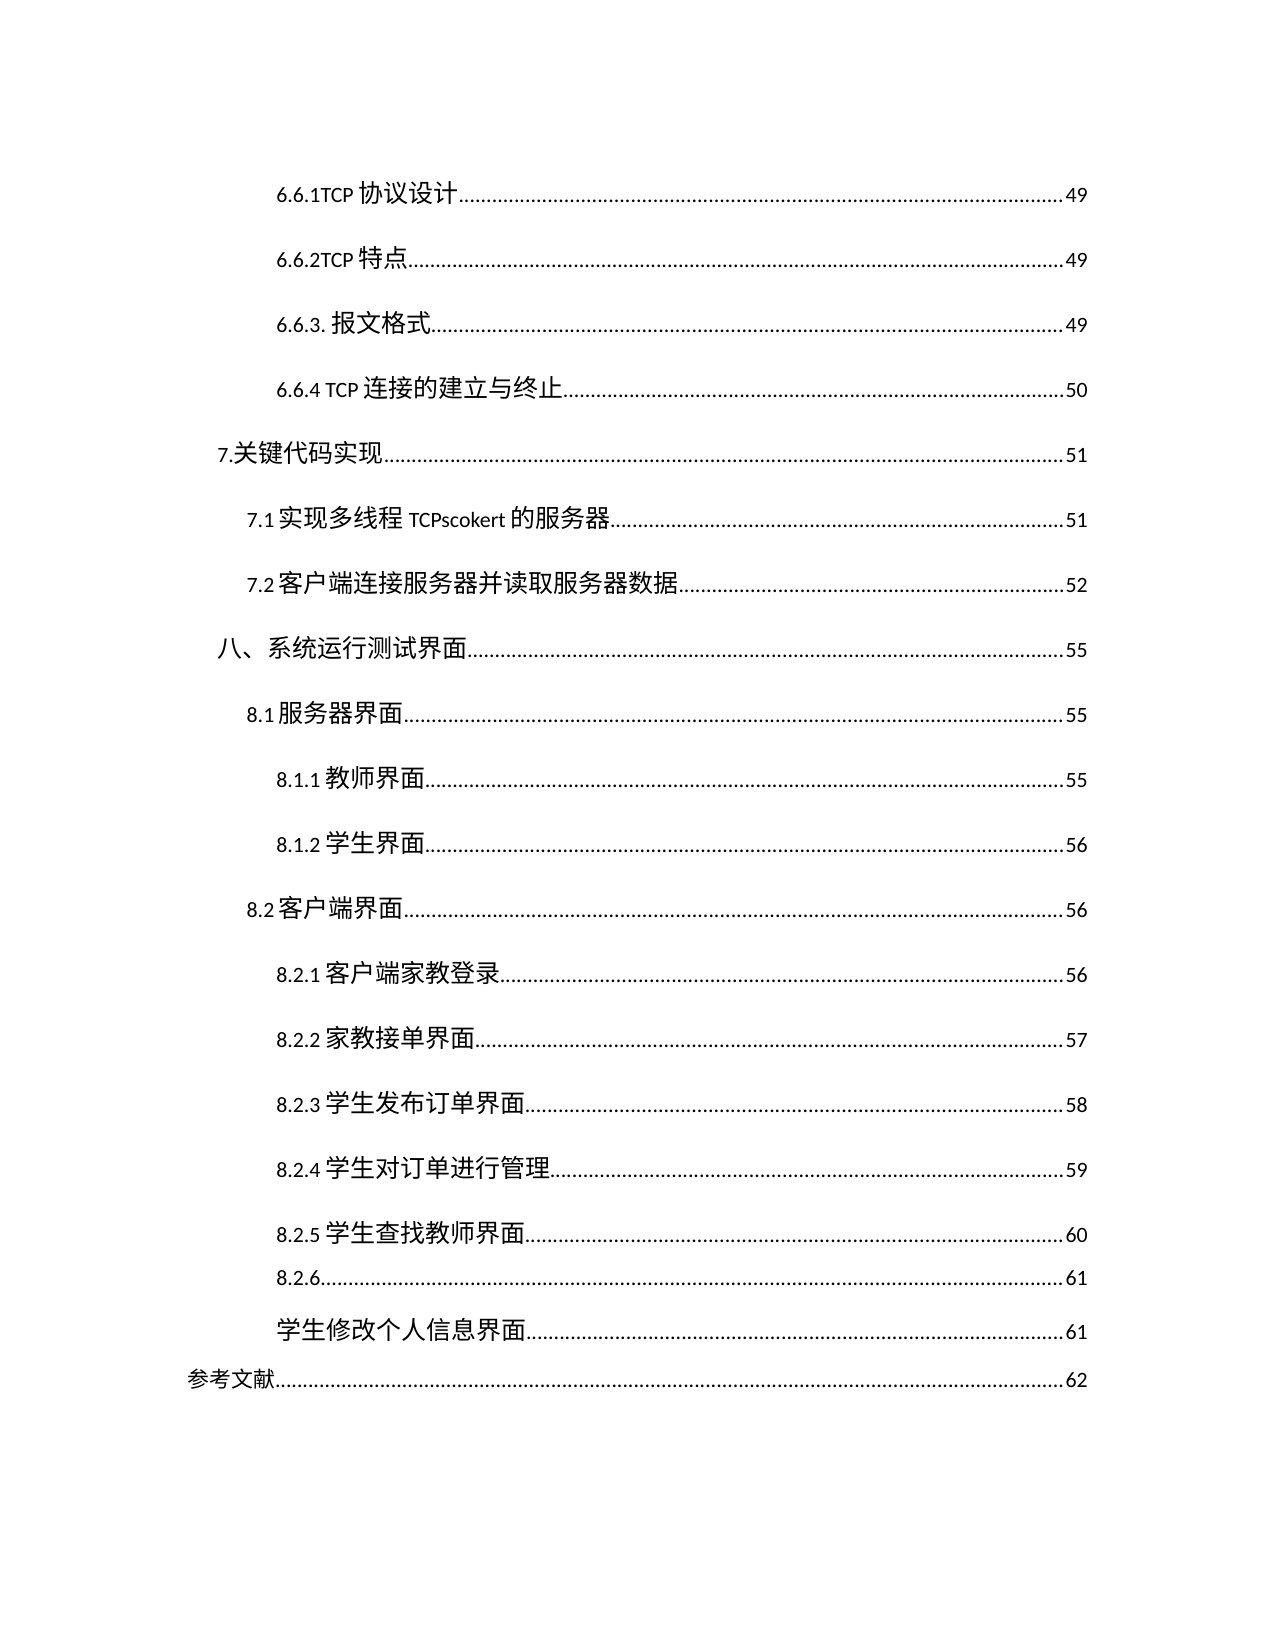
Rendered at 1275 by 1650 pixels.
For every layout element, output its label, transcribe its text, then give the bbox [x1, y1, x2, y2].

text 8.2.3学生发布订单界面 58 [276, 1069, 1087, 1134]
text 7.1实现多线程TCPscokert的服务器 51 [246, 484, 1087, 549]
text 6.6.3. 报文格式 49 [276, 289, 1087, 354]
text 8.1服务器界面 55 [246, 679, 1087, 744]
text 8.2.6 61 [276, 1264, 1087, 1296]
text 8.1.1教师界面 55 [276, 744, 1087, 809]
text 6.6.2TCP特点 49 [276, 224, 1087, 289]
text 8.2.1客户端家教登录 56 [276, 939, 1087, 1004]
text 8.2客户端界面 56 [246, 874, 1087, 939]
text 8.2.5学生查找教师界面 60 [276, 1199, 1087, 1264]
text 7.2客户端连接服务器并读取服务器数据 52 [246, 549, 1087, 614]
text 6.6.1TCP 协议设计 49 [276, 159, 1087, 224]
text 6.6.4 TCP连接的建立与终止 50 [276, 354, 1087, 419]
text 7.关键代码实现 51 [217, 419, 1087, 484]
text 8.1.2学生界面 56 [276, 809, 1087, 874]
text 8.2.2家教接单界面 57 [276, 1004, 1087, 1069]
text 八、系统运行测试界面 55 [217, 614, 1087, 679]
text 8.2.4学生对订单进行管理 59 [276, 1134, 1087, 1199]
text 参考文献 62 [187, 1361, 1087, 1394]
text 学生修改个人信息界面 61 [276, 1296, 1087, 1361]
